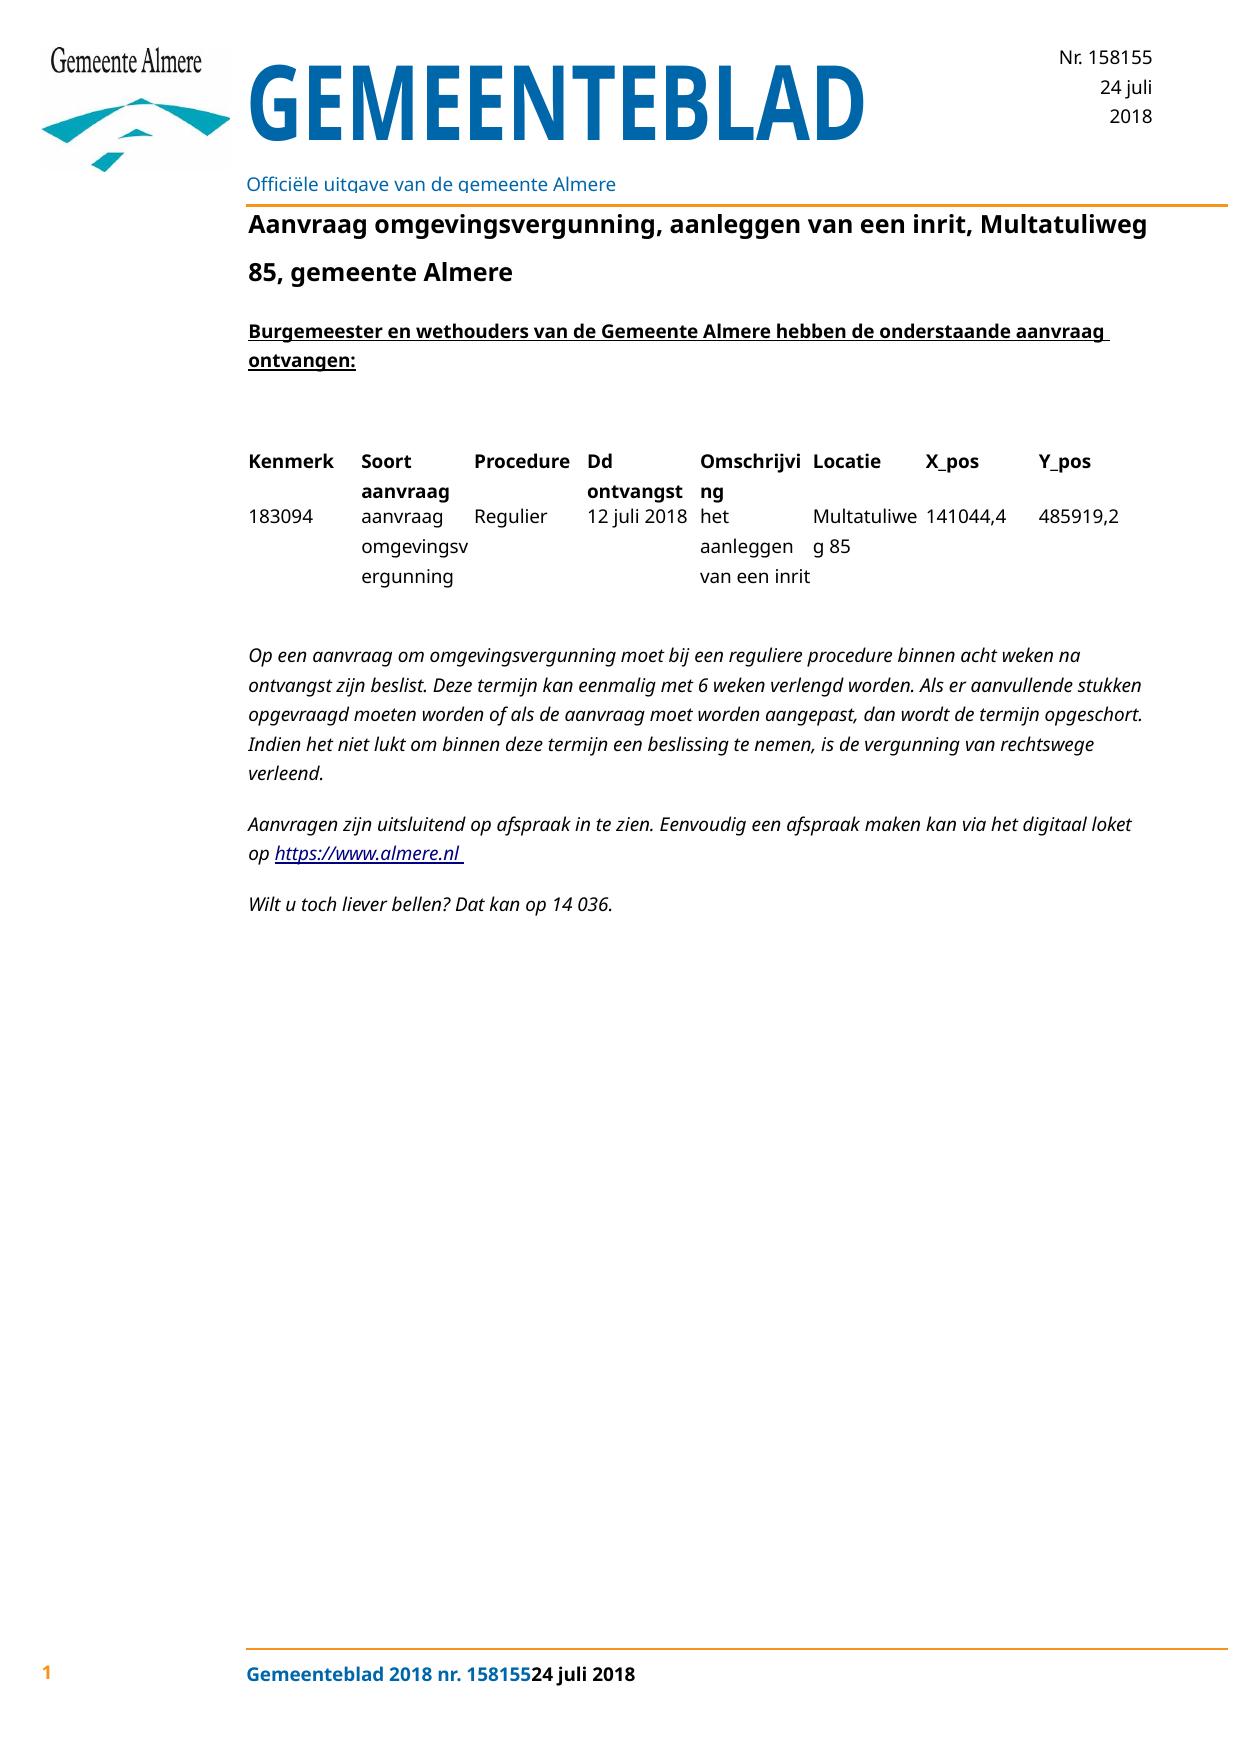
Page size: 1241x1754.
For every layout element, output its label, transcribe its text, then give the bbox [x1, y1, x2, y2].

table_cell aanvraag omgevingsvergunning [361, 504, 474, 589]
table_cell Multatuliweg 85 [813, 504, 926, 589]
table_header Omschrijving [700, 449, 813, 504]
table_cell Regulier [474, 504, 587, 589]
picture [41, 47, 231, 172]
table_cell 12 juli 2018 [587, 504, 700, 589]
table_cell 183094 [248, 504, 361, 589]
text Op een aanvraag om omgevingsvergunning moet bij een reguliere procedure binnen acht weken na ontvangst zijn beslist. Deze termijn kan eenmalig met 6 weken verlengd worden. Als er aanvullende stukken opgevraagd moeten worden of als de aanvraag moet worden aangepast, dan wordt de termijn opgeschort. Indien het niet lukt om binnen deze termijn een beslissing te nemen, is de vergunning van rechtswege verleend. [248, 642, 1152, 786]
text Aanvraag omgevingsvergunning, aanleggen van een inrit, Multatuliweg 85, gemeente Almere [248, 207, 1152, 288]
text Aanvragen zijn uitsluitend op afspraak in te zien. Eenvoudig een afspraak maken kan via het digitaal loket op https://www.almere.nl [248, 811, 1152, 866]
table_cell 485919,2 [1039, 504, 1152, 589]
table_header Y_pos [1039, 449, 1152, 504]
table_header Dd ontvangst [587, 449, 700, 504]
table_header Kenmerk [248, 449, 361, 504]
table_header Procedure [474, 449, 587, 504]
table_header Locatie [813, 449, 926, 504]
table_cell 141044,4 [926, 504, 1038, 589]
text Wilt u toch liever bellen? Dat kan op 14 036. [248, 891, 1152, 917]
table_cell het aanleggen van een inrit [700, 504, 813, 589]
table_header X_pos [926, 449, 1038, 504]
text Burgemeester en wethouders van de Gemeente Almere hebben de onderstaande aanvraag ontvangen: [248, 318, 1152, 373]
table_header Soort aanvraag [361, 449, 474, 504]
